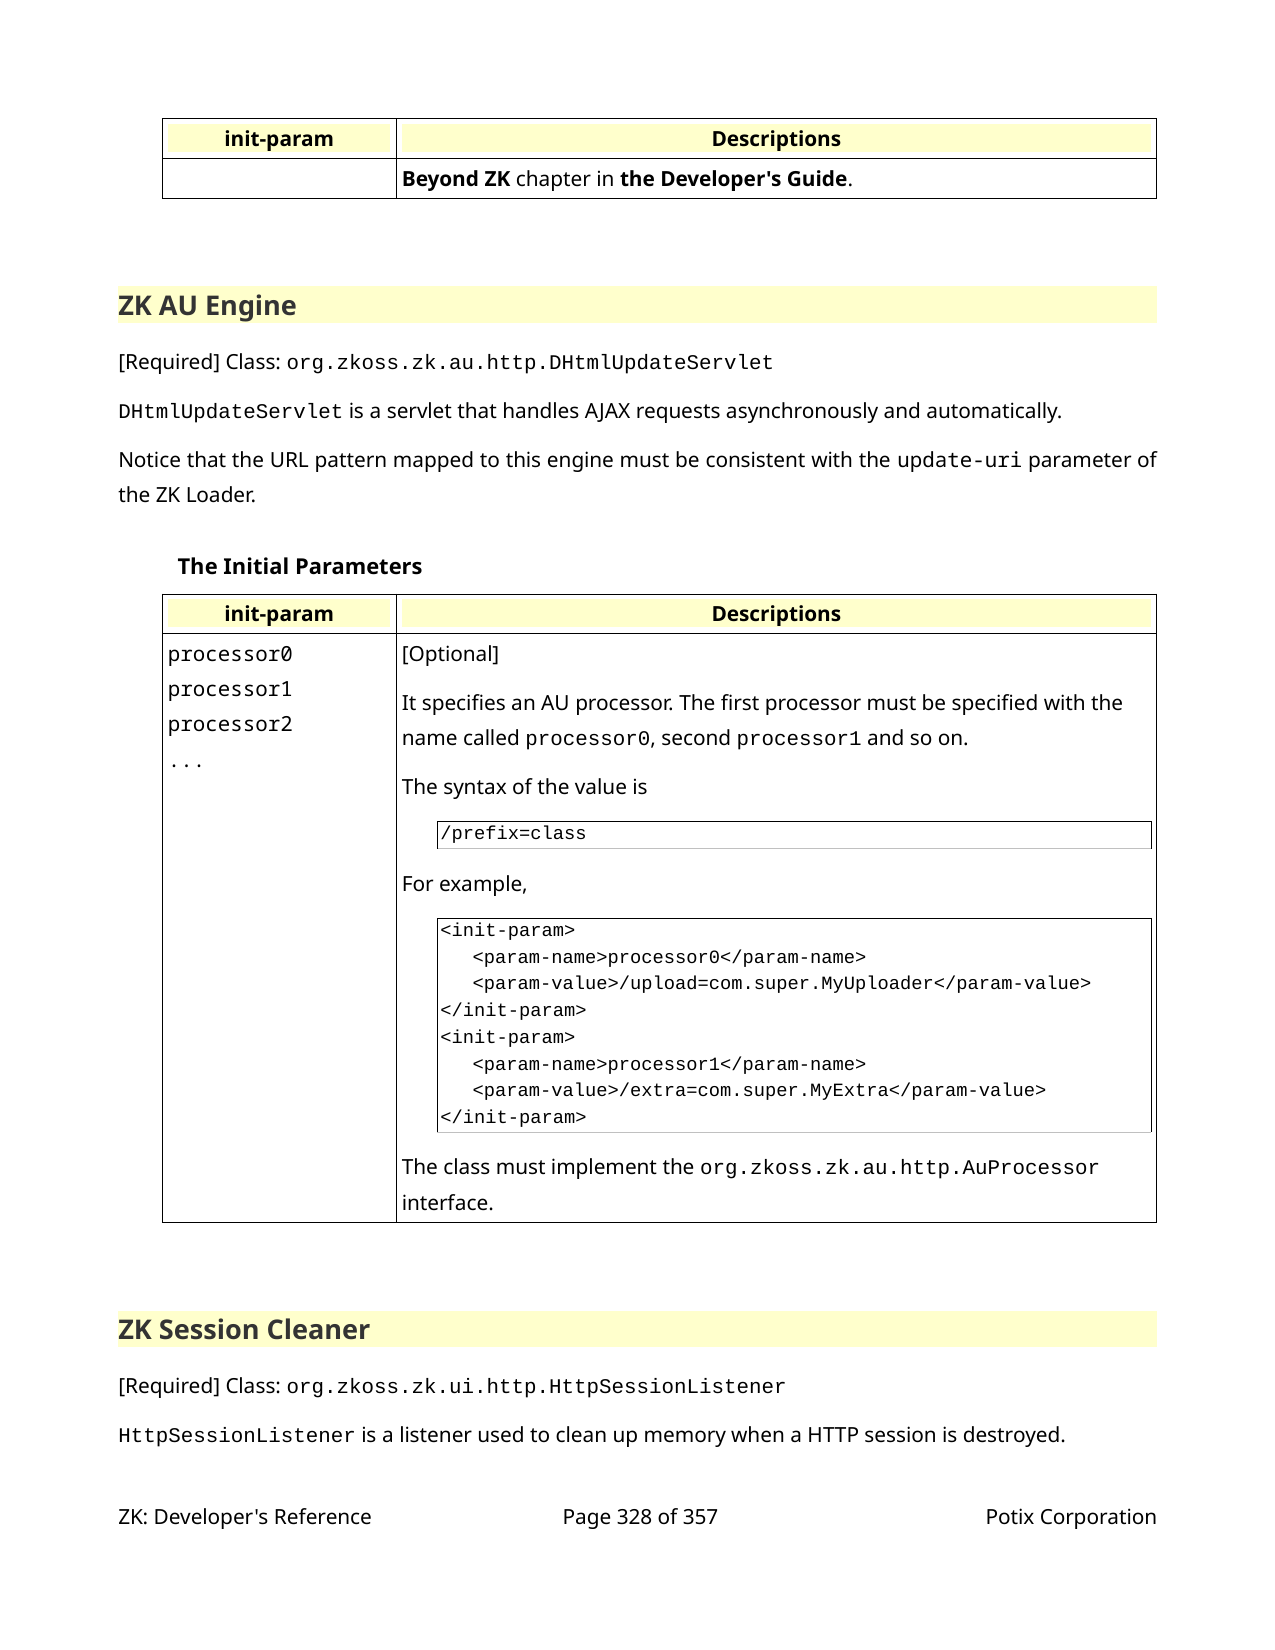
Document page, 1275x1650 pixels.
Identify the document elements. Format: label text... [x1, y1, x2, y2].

text [Required] Class: org.zkoss.zk.ui.http.HttpSessionListener [118, 1371, 1157, 1399]
text DHtmlUpdateServlet is a servlet that handles AJAX requests asynchronously and automatically. [118, 396, 1157, 424]
subtitle ZK AU Engine [118, 286, 1157, 323]
table_cell processor0 processor1 processor2 ... [163, 634, 396, 1222]
subtitle The Initial Parameters [177, 551, 1157, 581]
table_header init-param [163, 595, 396, 633]
table_cell [163, 159, 396, 198]
text Notice that the URL pattern mapped to this engine must be consistent with the update-uri parameter of the ZK Loader. [118, 445, 1157, 508]
table_header Descriptions [397, 119, 1156, 158]
table_header init-param [163, 119, 396, 158]
text [Required] Class: org.zkoss.zk.au.http.DHtmlUpdateServlet [118, 347, 1157, 375]
table_header Descriptions [397, 595, 1156, 633]
table_cell Beyond ZK chapter in the Developer's Guide. [397, 159, 1156, 198]
text HttpSessionListener is a listener used to clean up memory when a HTTP session is destroyed. [118, 1420, 1157, 1449]
subtitle ZK Session Cleaner [118, 1311, 1157, 1347]
table_cell [Optional] It specifies an AU processor. The first processor must be specified with the name called processor0, second processor1 and so on. The syntax of the value is /prefix=class For example, <init-param> <param-name>processor0</param-name> <param-value>/upload=com.super.MyUploader</param-value> </init-param> <init-param> <param-name>processor1</param-name> <param-value>/extra=com.super.MyExtra</param-value> </init-param> The class must implement the org.zkoss.zk.au.http.AuProcessor interface. [397, 634, 1156, 1222]
